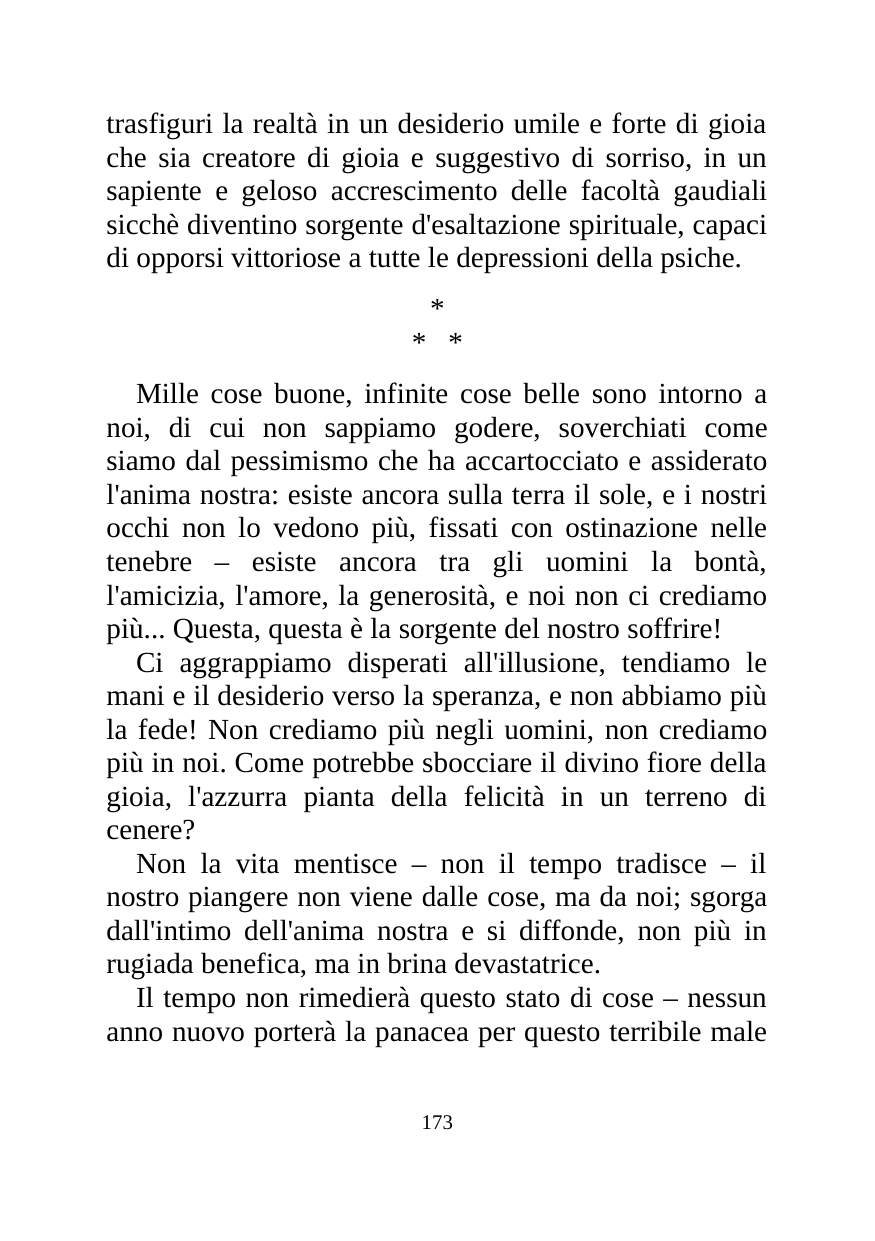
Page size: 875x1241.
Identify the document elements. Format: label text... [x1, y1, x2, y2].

text Mille cose buone, infinite cose belle sono intorno a noi, di cui non sappiamo godere, soverchiati come siamo dal pessimismo che ha accartocciato e assiderato l'anima nostra: esiste ancora sulla terra il sole, e i nostri occhi non lo vedono più, fissati con ostinazione nelle tenebre – esiste ancora tra gli uomini la bontà, l'amicizia, l'amore, la generosità, e noi non ci crediamo più... Questa, questa è la sorgente del nostro soffrire! [106, 376, 768, 645]
text Ci aggrappiamo disperati all'illusione, tendiamo le mani e il desiderio verso la speranza, e non abbiamo più la fede! Non crediamo più negli uomini, non crediamo più in noi. Come potrebbe sbocciare il divino fiore della gioia, l'azzurra pianta della felicità in un terreno di cenere? [106, 645, 768, 846]
text trasfiguri la realtà in un desiderio umile e forte di gioia che sia creatore di gioia e suggestivo di sorriso, in un sapiente e geloso accrescimento delle facoltà gaudiali sicchè diventino sorgente d'esaltazione spirituale, capaci di opporsi vittoriose a tutte le depressioni della psiche. [106, 106, 768, 274]
text Non la vita mentisce – non il tempo tradisce – il nostro piangere non viene dalle cose, ma da noi; sgorga dall'intimo dell'anima nostra e si diffonde, non più in rugiada benefica, ma in brina devastatrice. [106, 846, 768, 980]
text Il tempo non rimedierà questo stato di cose – nessun anno nuovo porterà la panacea per questo terribile male [106, 980, 768, 1047]
text * * * [106, 292, 768, 359]
